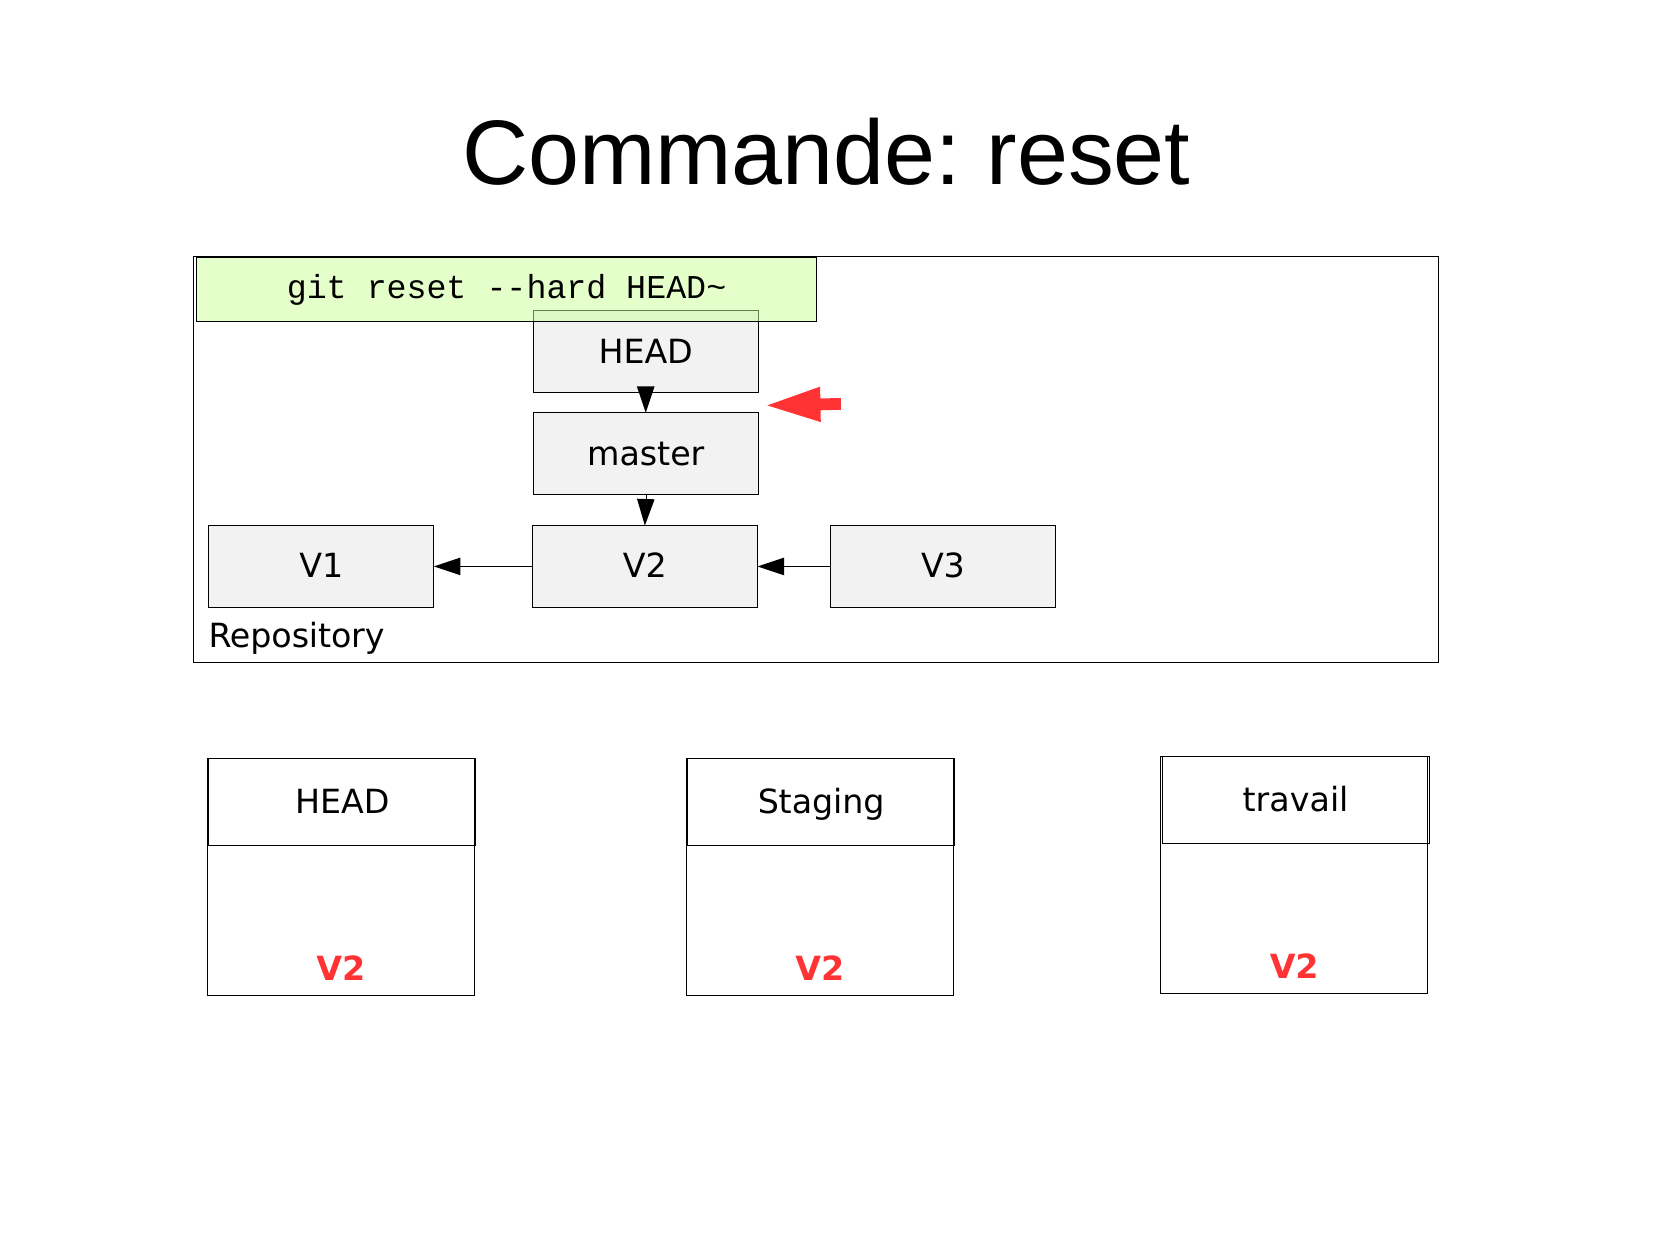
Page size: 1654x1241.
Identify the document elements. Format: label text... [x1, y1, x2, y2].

text_box travail [1162, 756, 1430, 844]
text_box Staging [687, 758, 955, 846]
text_box V1 [208, 525, 434, 608]
text_box HEAD [533, 322, 759, 393]
title Commande: reset [82, 49, 1571, 257]
text_box git reset --hard HEAD~ [196, 257, 817, 322]
text_box Repository [193, 256, 1439, 663]
text_box HEAD [208, 758, 476, 846]
text_box V3 [830, 525, 1056, 608]
text_box master [533, 412, 759, 495]
text_box V2 [532, 525, 758, 608]
text_box V2 [686, 758, 954, 996]
text_box V2 [207, 758, 475, 996]
text_box V2 [1160, 756, 1428, 994]
